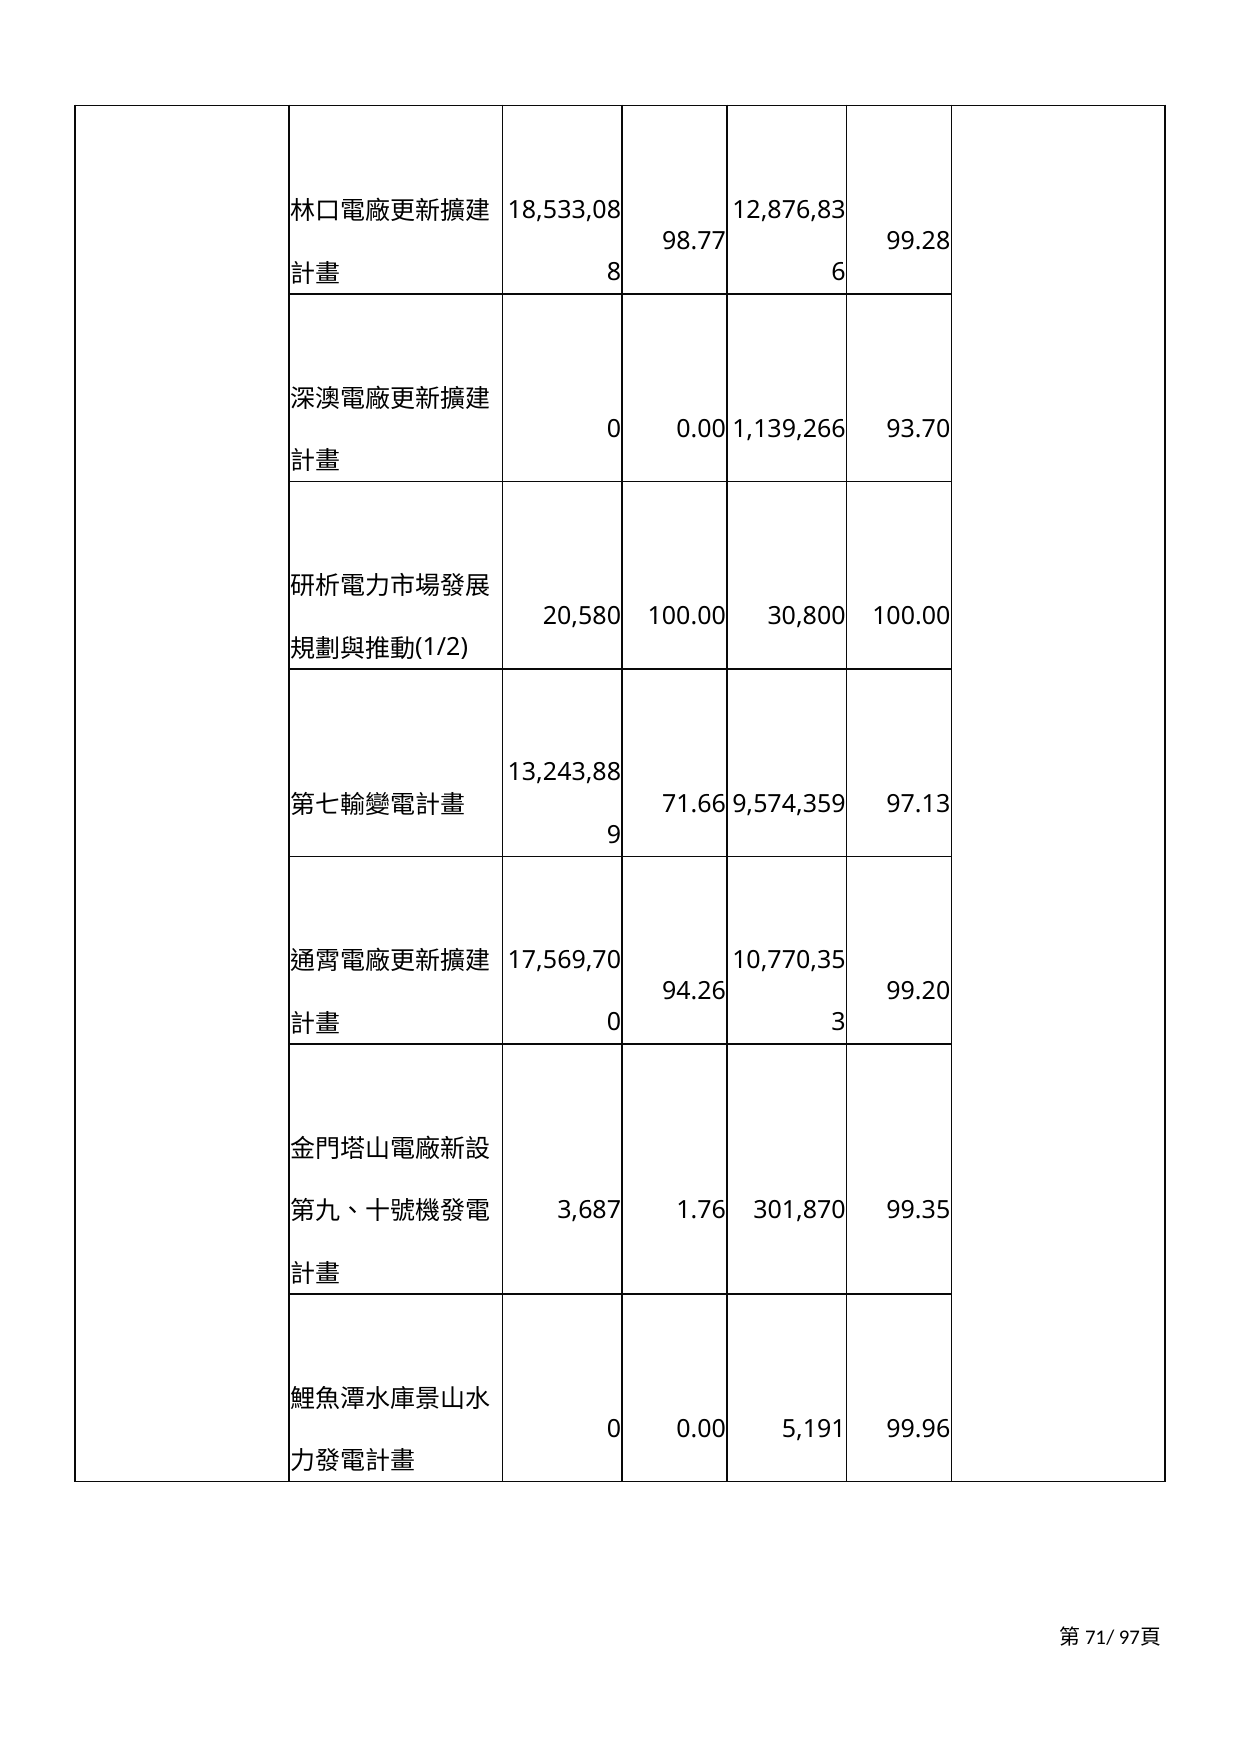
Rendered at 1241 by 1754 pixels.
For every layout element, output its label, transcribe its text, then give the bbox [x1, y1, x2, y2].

table_cell 13,243,889 [503, 670, 621, 856]
table_cell 100.00 [623, 482, 726, 668]
table_cell 99.96 [847, 1295, 951, 1481]
table_cell 0.00 [623, 295, 726, 481]
table_cell 3,687 [503, 1045, 621, 1293]
table_cell 301,870 [728, 1045, 846, 1293]
table_cell 98.77 [623, 106, 726, 293]
table_cell 1,139,266 [728, 295, 846, 481]
table_cell 鯉魚潭水庫景山水力發電計畫 [290, 1295, 502, 1481]
table_cell 99.35 [847, 1045, 951, 1293]
table_cell 1.76 [623, 1045, 726, 1293]
table_cell 通霄電廠更新擴建計畫 [290, 857, 502, 1043]
table_cell 深澳電廠更新擴建計畫 [290, 295, 502, 481]
table_cell 99.28 [847, 106, 951, 293]
table_cell [76, 106, 288, 1481]
table_cell 9,574,359 [728, 670, 846, 856]
table_cell 71.66 [623, 670, 726, 856]
table_cell [952, 106, 1164, 1481]
table_cell 10,770,353 [728, 857, 846, 1043]
table_cell 林口電廠更新擴建計畫 [290, 106, 502, 293]
table_cell 18,533,088 [503, 106, 621, 293]
table_cell 0 [503, 295, 621, 481]
table_cell 17,569,700 [503, 857, 621, 1043]
table_cell 97.13 [847, 670, 951, 856]
table_cell 12,876,836 [728, 106, 846, 293]
table_cell 93.70 [847, 295, 951, 481]
table_cell 0 [503, 1295, 621, 1481]
table_cell 第七輸變電計畫 [290, 670, 502, 856]
table_cell 30,800 [728, 482, 846, 668]
table_cell 5,191 [728, 1295, 846, 1481]
table_cell 金門塔山電廠新設第九、十號機發電計畫 [290, 1045, 502, 1293]
table_cell 99.20 [847, 857, 951, 1043]
table_cell 研析電力市場發展規劃與推動(1/2) [290, 482, 502, 668]
table_cell 0.00 [623, 1295, 726, 1481]
table_cell 94.26 [623, 857, 726, 1043]
table_cell 20,580 [503, 482, 621, 668]
table_cell 100.00 [847, 482, 951, 668]
